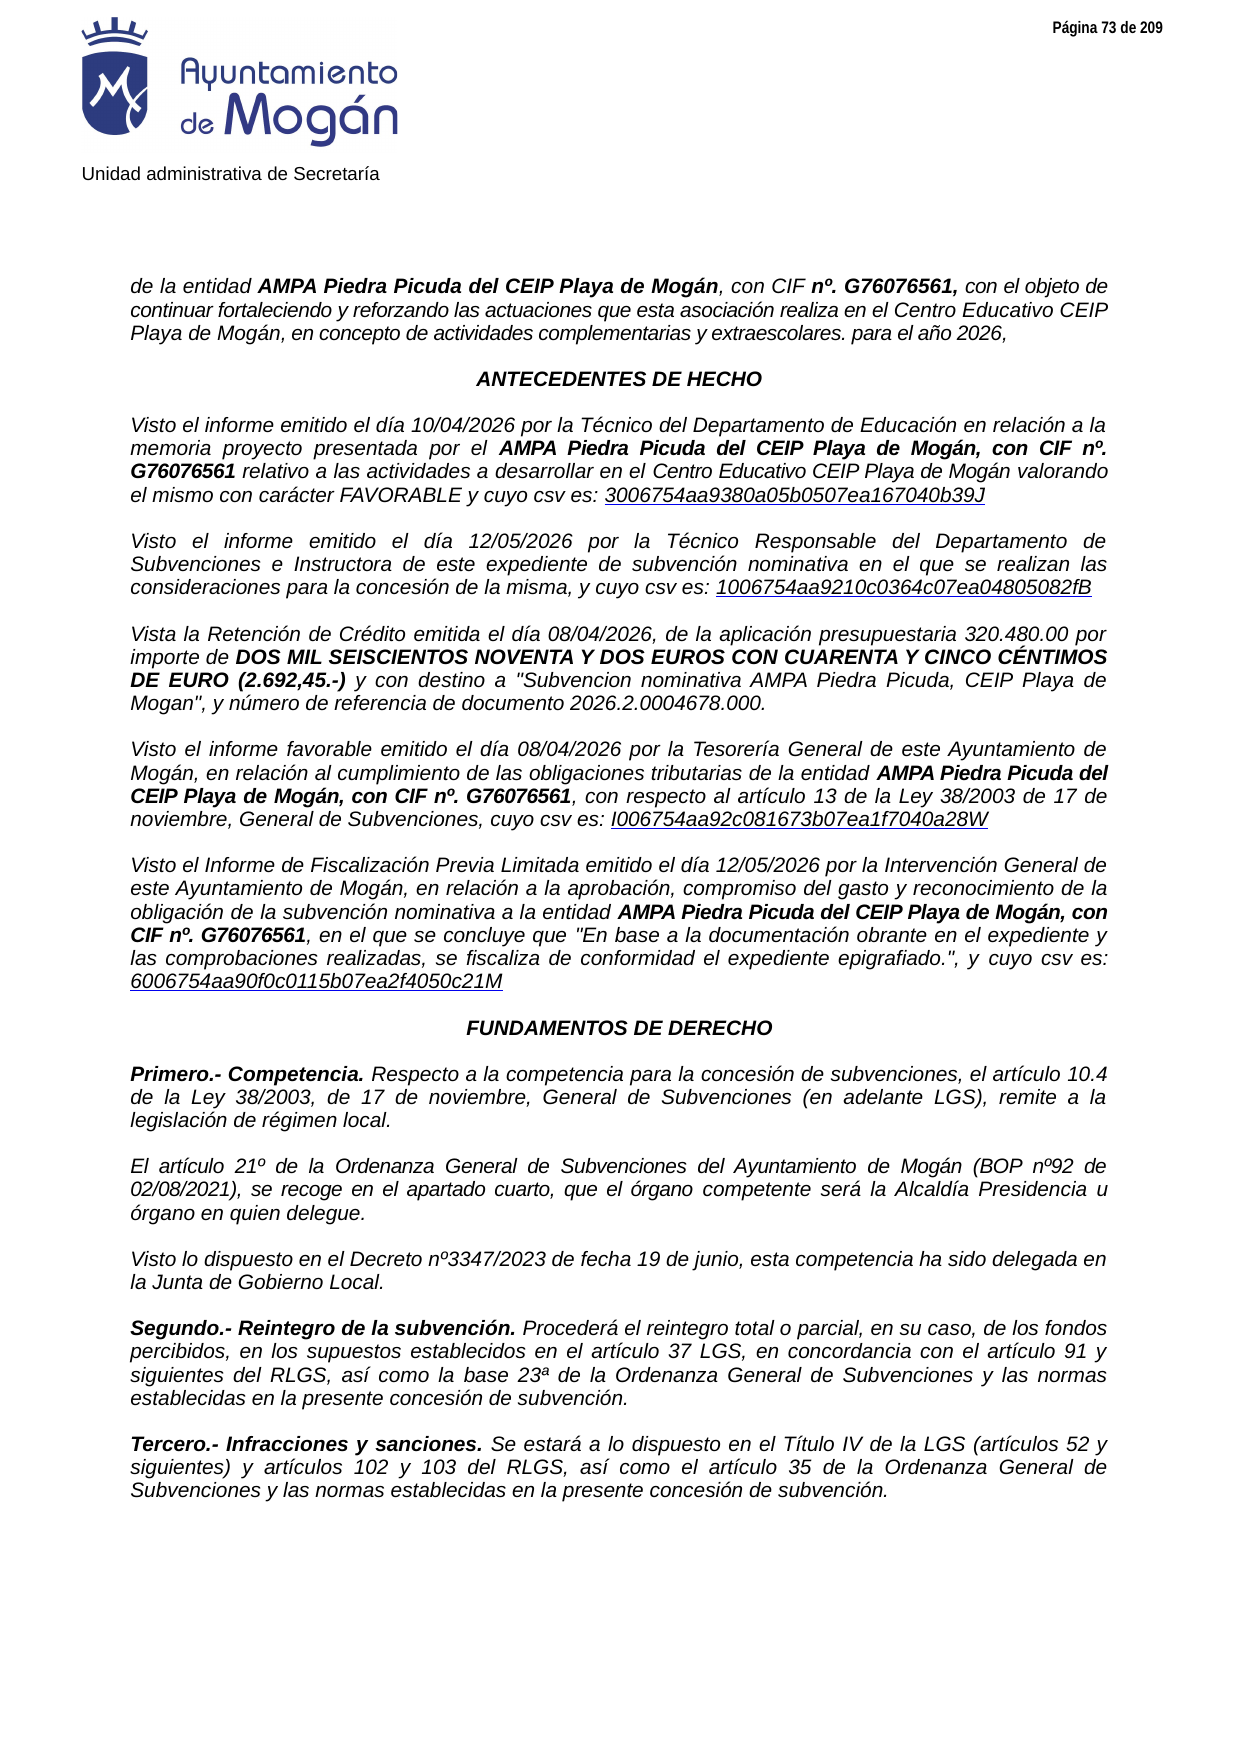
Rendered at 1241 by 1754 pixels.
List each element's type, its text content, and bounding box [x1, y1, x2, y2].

text FUNDAMENTOS DE DERECHO [130, 1016, 1110, 1039]
text ANTECEDENTES DE HECHO [130, 367, 1110, 391]
text Visto el informe emitido el día 10/04/2026 por la Técnico del Departamento de Educación en relación a la memoria proyecto presentada por el AMPA Piedra Picuda del CEIP Playa de Mogán, con CIF nº. G76076561 relativo a las actividades a desarrollar en el Centro Educativo CEIP Playa de Mogán valorando el mismo con carácter FAVORABLE y cuyo csv es: 3006754aa9380a05b0507ea167040b39J [130, 414, 1110, 507]
text Tercero.- Infracciones y sanciones. Se estará a lo dispuesto en el Título IV de la LGS (artículos 52 y siguientes) y artículos 102 y 103 del RLGS, así como el artículo 35 de la Ordenanza General de Subvenciones y las normas establecidas en la presente concesión de subvención. [130, 1433, 1110, 1502]
picture [81, 17, 398, 153]
text Vista la Retención de Crédito emitida el día 08/04/2026, de la aplicación presupuestaria 320.480.00 por importe de DOS MIL SEISCIENTOS NOVENTA Y DOS EUROS CON CUARENTA Y CINCO CÉNTIMOS DE EURO (2.692,45.-) y con destino a "Subvencion nominativa AMPA Piedra Picuda, CEIP Playa de Mogan", y número de referencia de documento 2026.2.0004678.000. [130, 622, 1110, 715]
text Visto el informe favorable emitido el día 08/04/2026 por la Tesorería General de este Ayuntamiento de Mogán, en relación al cumplimiento de las obligaciones tributarias de la entidad AMPA Piedra Picuda del CEIP Playa de Mogán, con CIF nº. G76076561, con respecto al artículo 13 de la Ley 38/2003 de 17 de noviembre, General de Subvenciones, cuyo csv es: I006754aa92c081673b07ea1f7040a28W [130, 738, 1110, 831]
text de la entidad AMPA Piedra Picuda del CEIP Playa de Mogán, con CIF nº. G76076561, con el objeto de continuar fortaleciendo y reforzando las actuaciones que esta asociación realiza en el Centro Educativo CEIP Playa de Mogán, en concepto de actividades complementarias y extraescolares. para el año 2026, [130, 275, 1110, 344]
text Segundo.- Reintegro de la subvención. Procederá el reintegro total o parcial, en su caso, de los fondos percibidos, en los supuestos establecidos en el artículo 37 LGS, en concordancia con el artículo 91 y siguientes del RLGS, así como la base 23ª de la Ordenanza General de Subvenciones y las normas establecidas en la presente concesión de subvención. [130, 1317, 1110, 1410]
text Primero.- Competencia. Respecto a la competencia para la concesión de subvenciones, el artículo 10.4 de la Ley 38/2003, de 17 de noviembre, General de Subvenciones (en adelante LGS), remite a la legislación de régimen local. [130, 1062, 1110, 1132]
text El artículo 21º de la Ordenanza General de Subvenciones del Ayuntamiento de Mogán (BOP nº92 de 02/08/2021), se recoge en el apartado cuarto, que el órgano competente será la Alcaldía Presidencia u órgano en quien delegue. [130, 1155, 1110, 1224]
text Visto el informe emitido el día 12/05/2026 por la Técnico Responsable del Departamento de Subvenciones e Instructora de este expediente de subvención nominativa en el que se realizan las consideraciones para la concesión de la misma, y cuyo csv es: 1006754aa9210c0364c07ea04805082fB [130, 529, 1110, 599]
text Visto el Informe de Fiscalización Previa Limitada emitido el día 12/05/2026 por la Intervención General de este Ayuntamiento de Mogán, en relación a la aprobación, compromiso del gasto y reconocimiento de la obligación de la subvención nominativa a la entidad AMPA Piedra Picuda del CEIP Playa de Mogán, con CIF nº. G76076561, en el que se concluye que "En base a la documentación obrante en el expediente y las comprobaciones realizadas, se fiscaliza de conformidad el expediente epigrafiado.", y cuyo csv es: 6006754aa90f0c0115b07ea2f4050c21M [130, 854, 1110, 993]
text Visto lo dispuesto en el Decreto nº3347/2023 de fecha 19 de junio, esta competencia ha sido delegada en la Junta de Gobierno Local. [130, 1247, 1110, 1294]
